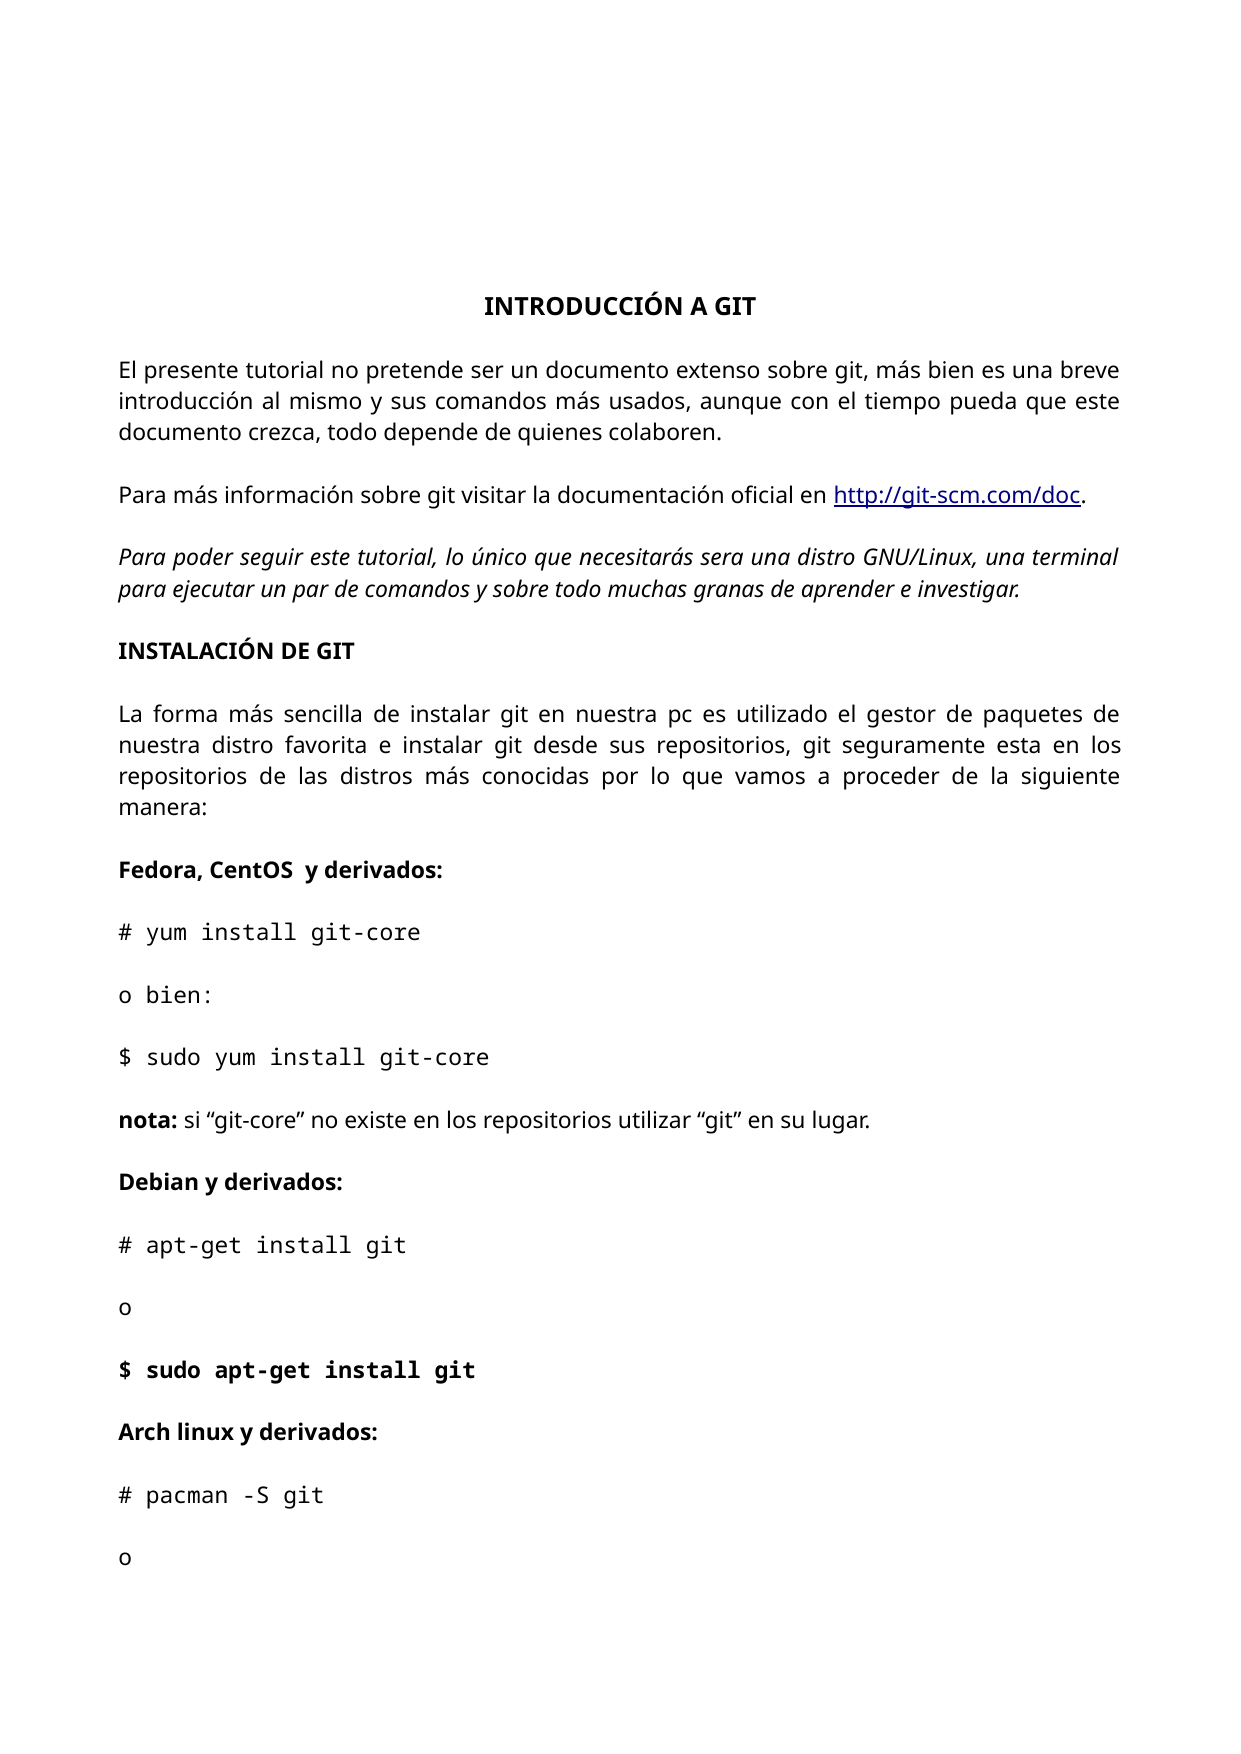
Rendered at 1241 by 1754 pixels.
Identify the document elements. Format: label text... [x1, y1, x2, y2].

text o [118, 1541, 1122, 1572]
text Para más información sobre git visitar la documentación oficial en http://git-scm.com/doc. [118, 479, 1122, 510]
text o [118, 1291, 1122, 1322]
text $ sudo yum install git-core [118, 1041, 1122, 1072]
text El presente tutorial no pretende ser un documento extenso sobre git, más bien es una breve introducción al mismo y sus comandos más usados, aunque con el tiempo pueda que este documento crezca, todo depende de quienes colaboren. [118, 354, 1122, 447]
text nota: si “git-core” no existe en los repositorios utilizar “git” en su lugar. [118, 1104, 1122, 1135]
text $ sudo apt-get install git [118, 1354, 1122, 1385]
text La forma más sencilla de instalar git en nuestra pc es utilizado el gestor de paquetes de nuestra distro favorita e instalar git desde sus repositorios, git seguramente esta en los repositorios de las distros más conocidas por lo que vamos a proceder de la siguiente manera: [118, 697, 1122, 822]
text Para poder seguir este tutorial, lo único que necesitarás sera una distro GNU/Linux, una terminal para ejecutar un par de comandos y sobre todo muchas granas de aprender e investigar. [118, 541, 1122, 604]
text # apt-get install git [118, 1229, 1122, 1260]
text o bien: [118, 979, 1122, 1010]
text # yum install git-core [118, 916, 1122, 947]
text INTRODUCCIÓN A GIT [118, 288, 1122, 322]
text INSTALACIÓN DE GIT [118, 635, 1122, 666]
text Debian y derivados: [118, 1166, 1122, 1197]
text Arch linux y derivados: [118, 1416, 1122, 1447]
text # pacman -S git [118, 1479, 1122, 1510]
text Fedora, CentOS y derivados: [118, 854, 1122, 885]
